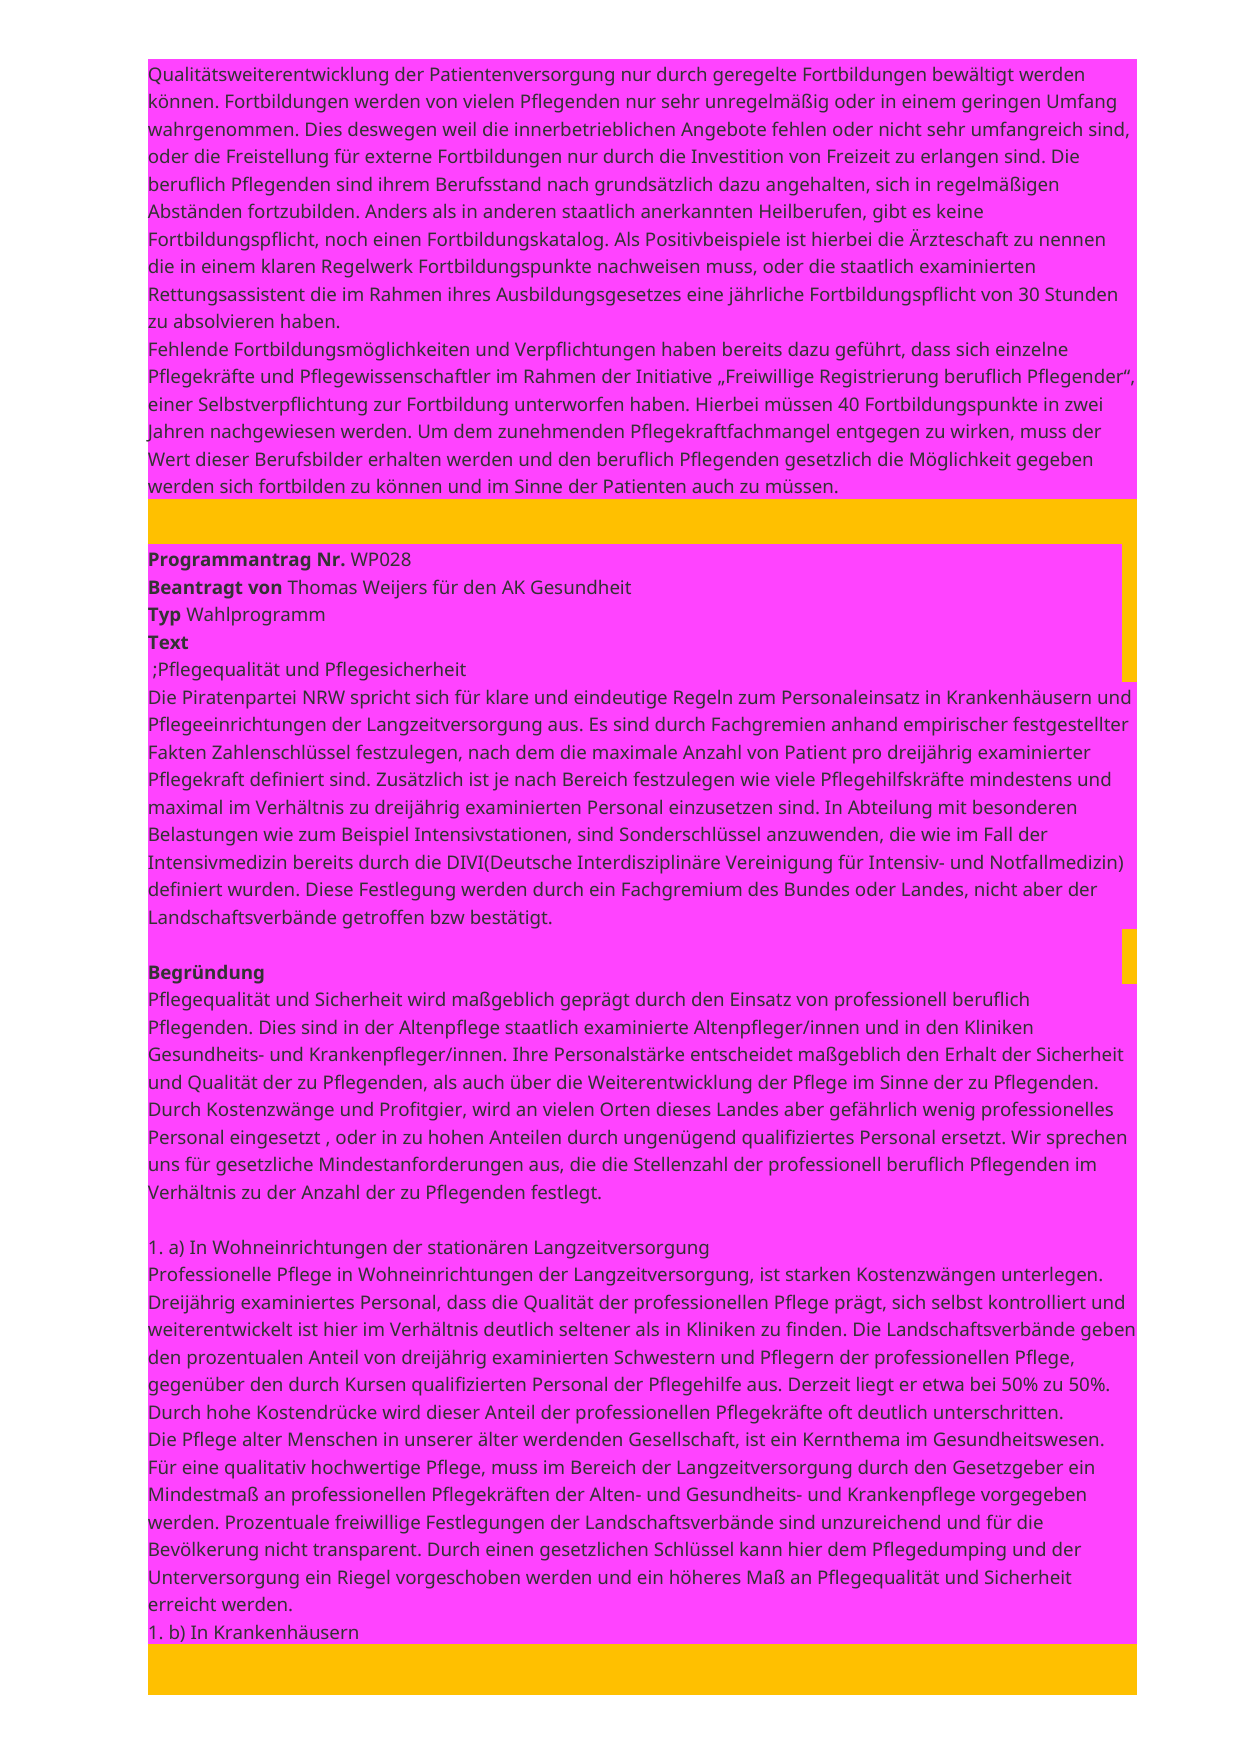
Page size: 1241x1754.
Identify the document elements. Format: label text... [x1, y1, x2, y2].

text Fehlende Fortbildungsmöglichkeiten und Verpflichtungen haben bereits dazu geführt, dass sich einzelne Pflegekräfte und Pflegewissenschaftler im Rahmen der Initiative „Freiwillige Registrierung beruflich Pflegender“, einer Selbstverpflichtung zur Fortbildung unterworfen haben. Hierbei müssen 40 Fortbildungspunkte in zwei Jahren nachgewiesen werden. Um dem zunehmenden Pflegekraftfachmangel entgegen zu wirken, muss der Wert dieser Berufsbilder erhalten werden und den beruflich Pflegenden gesetzlich die Möglichkeit gegeben werden sich fortbilden zu können und im Sinne der Patienten auch zu müssen. [148, 334, 1137, 499]
text Beantragt von Thomas Weijers für den AK Gesundheit [148, 572, 1122, 599]
text Begründung [148, 957, 1122, 984]
text Die Pflege alter Menschen in unserer älter werdenden Gesellschaft, ist ein Kernthema im Gesundheitswesen. Für eine qualitativ hochwertige Pflege, muss im Bereich der Langzeitversorgung durch den Gesetzgeber ein Mindestmaß an professionellen Pflegekräften der Alten- und Gesundheits- und Krankenpflege vorgegeben werden. Prozentuale freiwillige Festlegungen der Landschaftsverbände sind unzureichend und für die Bevölkerung nicht transparent. Durch einen gesetzlichen Schlüssel kann hier dem Pflegedumping und der Unterversorgung ein Riegel vorgeschoben werden und ein höheres Maß an Pflegequalität und Sicherheit erreicht werden. [148, 1424, 1137, 1617]
text Typ Wahlprogramm [148, 599, 1122, 627]
text Professionelle Pflege in Wohneinrichtungen der Langzeitversorgung, ist starken Kostenzwängen unterlegen. Dreijährig examiniertes Personal, dass die Qualität der professionellen Pflege prägt, sich selbst kontrolliert und weiterentwickelt ist hier im Verhältnis deutlich seltener als in Kliniken zu finden. Die Landschaftsverbände geben den prozentualen Anteil von dreijährig examinierten Schwestern und Pflegern der professionellen Pflege, gegenüber den durch Kursen qualifizierten Personal der Pflegehilfe aus. Derzeit liegt er etwa bei 50% zu 50%. Durch hohe Kostendrücke wird dieser Anteil der professionellen Pflegekräfte oft deutlich unterschritten. [148, 1259, 1137, 1424]
text 1. b) In Krankenhäusern [148, 1617, 1137, 1644]
text Die Piratenpartei NRW spricht sich für klare und eindeutige Regeln zum Personaleinsatz in Krankenhäusern und Pflegeeinrichtungen der Langzeitversorgung aus. Es sind durch Fachgremien anhand empirischer festgestellter Fakten Zahlenschlüssel festzulegen, nach dem die maximale Anzahl von Patient pro dreijährig examinierter Pflegekraft definiert sind. Zusätzlich ist je nach Bereich festzulegen wie viele Pflegehilfskräfte mindestens und maximal im Verhältnis zu dreijährig examinierten Personal einzusetzen sind. In Abteilung mit besonderen Belastungen wie zum Beispiel Intensivstationen, sind Sonderschlüssel anzuwenden, die wie im Fall der Intensivmedizin bereits durch die DIVI(Deutsche Interdisziplinäre Vereinigung für Intensiv- und Notfallmedizin) definiert wurden. Diese Festlegung werden durch ein Fachgremium des Bundes oder Landes, nicht aber der Landschaftsverbände getroffen bzw bestätigt. [148, 682, 1137, 929]
text 1. a) In Wohneinrichtungen der stationären Langzeitversorgung [148, 1232, 1137, 1259]
text Programmantrag Nr. WP028 [148, 544, 1122, 572]
text Text [148, 627, 1122, 654]
text ;Pflegequalität und Pflegesicherheit [148, 654, 1122, 682]
text Pflegequalität und Sicherheit wird maßgeblich geprägt durch den Einsatz von professionell beruflich Pflegenden. Dies sind in der Altenpflege staatlich examinierte Altenpfleger/innen und in den Kliniken Gesundheits- und Krankenpfleger/innen. Ihre Personalstärke entscheidet maßgeblich den Erhalt der Sicherheit und Qualität der zu Pflegenden, als auch über die Weiterentwicklung der Pflege im Sinne der zu Pflegenden. Durch Kostenzwänge und Profitgier, wird an vielen Orten dieses Landes aber gefährlich wenig professionelles Personal eingesetzt , oder in zu hohen Anteilen durch ungenügend qualifiziertes Personal ersetzt. Wir sprechen uns für gesetzliche Mindestanforderungen aus, die die Stellenzahl der professionell beruflich Pflegenden im Verhältnis zu der Anzahl der zu Pflegenden festlegt. [148, 984, 1137, 1204]
text Qualitätsweiterentwicklung der Patientenversorgung nur durch geregelte Fortbildungen bewältigt werden können. Fortbildungen werden von vielen Pflegenden nur sehr unregelmäßig oder in einem geringen Umfang wahrgenommen. Dies deswegen weil die innerbetrieblichen Angebote fehlen oder nicht sehr umfangreich sind, oder die Freistellung für externe Fortbildungen nur durch die Investition von Freizeit zu erlangen sind. Die beruflich Pflegenden sind ihrem Berufsstand nach grundsätzlich dazu angehalten, sich in regelmäßigen Abständen fortzubilden. Anders als in anderen staatlich anerkannten Heilberufen, gibt es keine Fortbildungspflicht, noch einen Fortbildungskatalog. Als Positivbeispiele ist hierbei die Ärzteschaft zu nennen die in einem klaren Regelwerk Fortbildungspunkte nachweisen muss, oder die staatlich examinierten Rettungsassistent die im Rahmen ihres Ausbildungsgesetzes eine jährliche Fortbildungspflicht von 30 Stunden zu absolvieren haben. [148, 59, 1137, 334]
